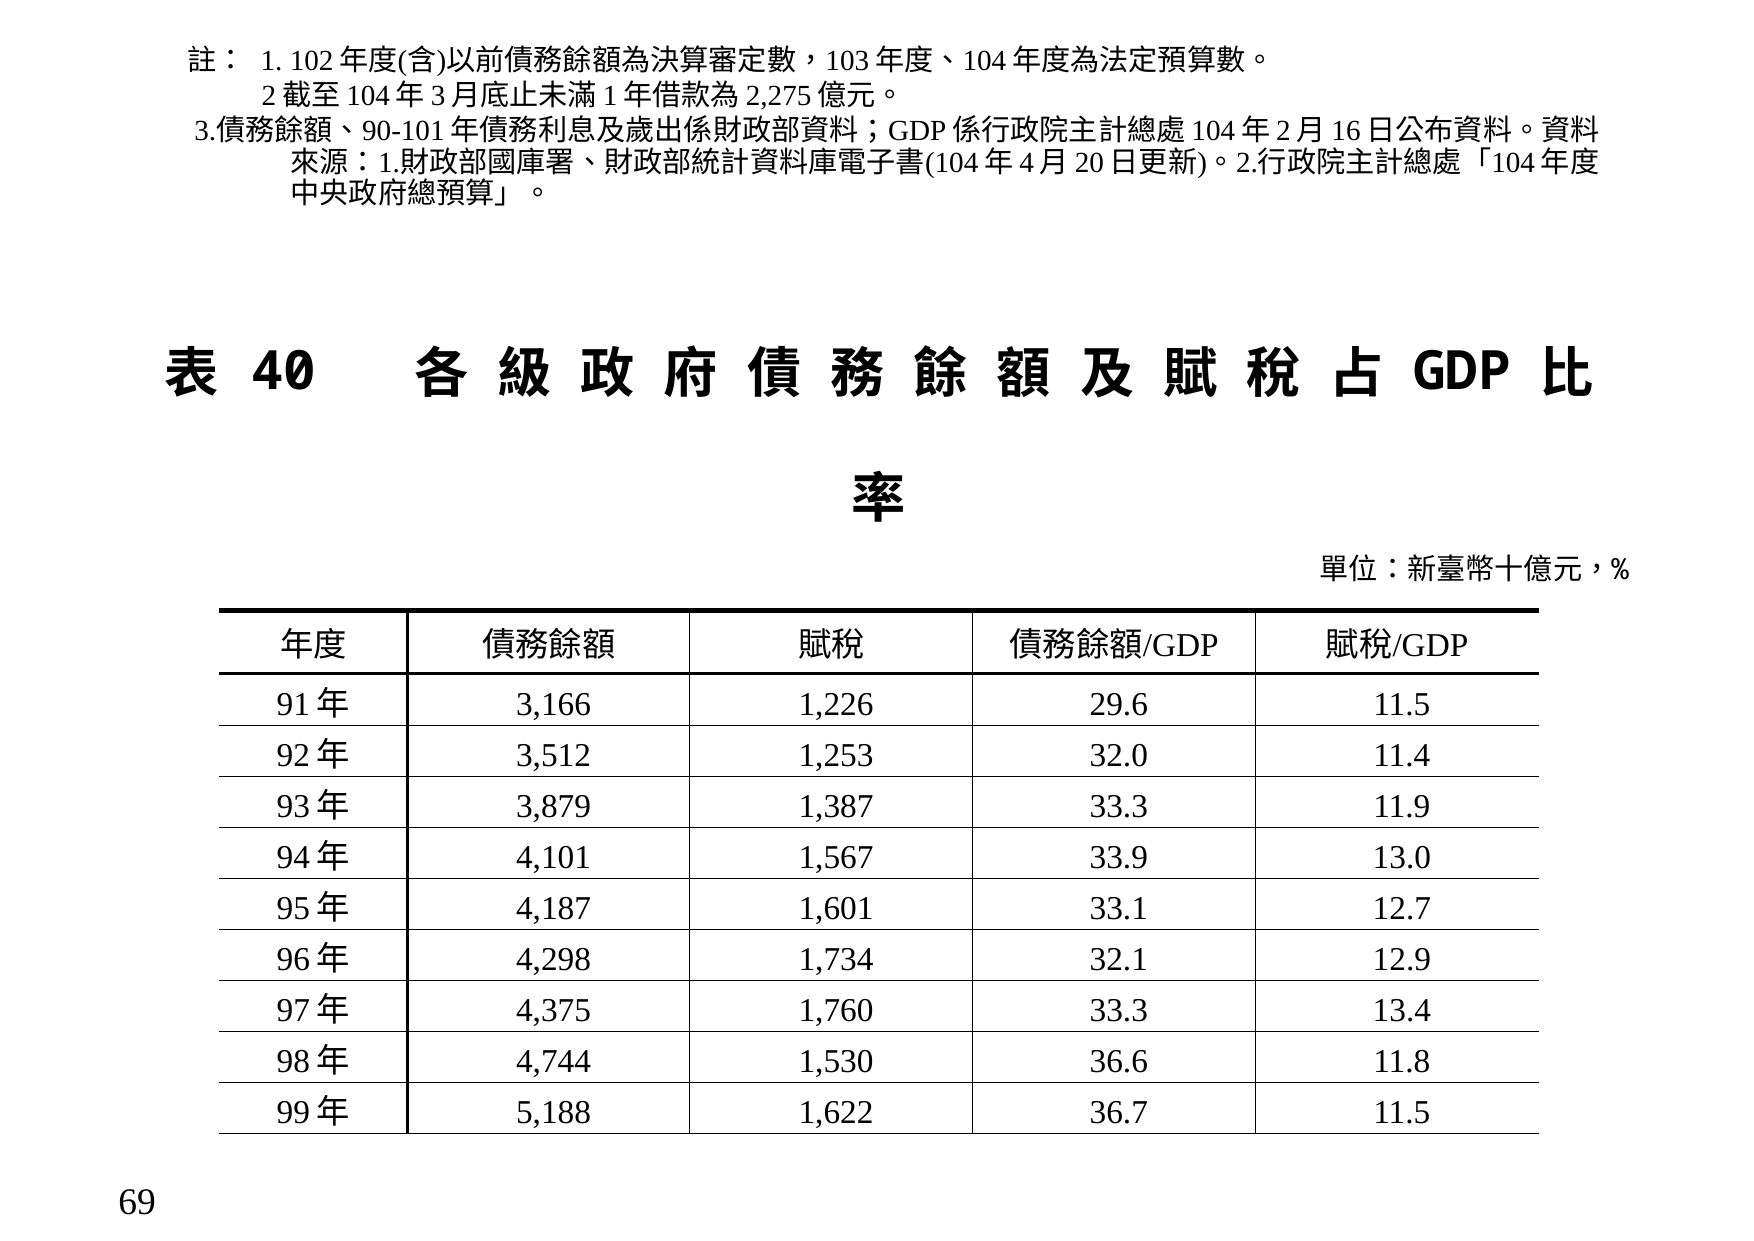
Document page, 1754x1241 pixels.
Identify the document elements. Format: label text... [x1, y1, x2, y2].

table_cell 32.0 [973, 726, 1255, 776]
table_header 債務餘額/GDP [973, 613, 1255, 672]
text 3.債務餘額、90-101年債務利息及歲出係財政部資料；GDP係行政院主計總處104年2月16日公布資料。資料來源：1.財政部國庫署、財政部統計資料庫電子書(104年4月20日更新)。2.行政院主計總處「104年度中央政府總預算」。 [128, 116, 1602, 209]
table_cell 95年 [219, 879, 406, 929]
table_cell 12.9 [1256, 930, 1538, 980]
table_cell 5,188 [409, 1083, 689, 1133]
subtitle 表40 各級政府債務餘額及賦稅占GDP比率 [128, 296, 1628, 546]
table_cell 4,744 [409, 1032, 689, 1082]
table_cell 32.1 [973, 930, 1255, 980]
table_cell 98年 [219, 1032, 406, 1082]
table_cell 92年 [219, 726, 406, 776]
table_cell 4,187 [409, 879, 689, 929]
table_cell 1,734 [690, 930, 972, 980]
table_cell 97年 [219, 981, 406, 1031]
table_cell 13.0 [1256, 828, 1538, 878]
table_cell 4,298 [409, 930, 689, 980]
table_cell 33.3 [973, 777, 1255, 827]
table_cell 12.7 [1256, 879, 1538, 929]
table_cell 3,166 [409, 675, 689, 725]
table_cell 1,253 [690, 726, 972, 776]
table_cell 3,879 [409, 777, 689, 827]
table_cell 36.6 [973, 1032, 1255, 1082]
text 註： 1. 102年度(含)以前債務餘額為決算審定數，103年度、104年度為法定預算數。 [187, 46, 1587, 77]
table_cell 1,622 [690, 1083, 972, 1133]
table_cell 1,226 [690, 675, 972, 725]
table_cell 11.8 [1256, 1032, 1538, 1082]
table_cell 11.9 [1256, 777, 1538, 827]
table_cell 11.5 [1256, 1083, 1538, 1133]
table_cell 1,387 [690, 777, 972, 827]
table_cell 1,760 [690, 981, 972, 1031]
table_cell 1,567 [690, 828, 972, 878]
table_header 賦稅/GDP [1256, 613, 1538, 672]
table_cell 91年 [219, 675, 406, 725]
table_cell 96年 [219, 930, 406, 980]
table_cell 13.4 [1256, 981, 1538, 1031]
table_cell 11.4 [1256, 726, 1538, 776]
table_header 年度 [219, 613, 406, 672]
table_header 債務餘額 [409, 613, 689, 672]
table_cell 93年 [219, 777, 406, 827]
table_header 賦稅 [690, 613, 972, 672]
table_cell 33.1 [973, 879, 1255, 929]
table_cell 1,601 [690, 879, 972, 929]
text 2截至104年3月底止未滿1年借款為2,275億元。 [232, 81, 1602, 112]
table_cell 1,530 [690, 1032, 972, 1082]
table_cell 29.6 [973, 675, 1255, 725]
table_cell 99年 [219, 1083, 406, 1133]
table_cell 4,101 [409, 828, 689, 878]
table_cell 33.9 [973, 828, 1255, 878]
table_cell 3,512 [409, 726, 689, 776]
text 單位：新臺幣十億元，% [128, 546, 1628, 588]
table_cell 94年 [219, 828, 406, 878]
table_cell 11.5 [1256, 675, 1538, 725]
table_cell 4,375 [409, 981, 689, 1031]
table_cell 36.7 [973, 1083, 1255, 1133]
table_cell 33.3 [973, 981, 1255, 1031]
